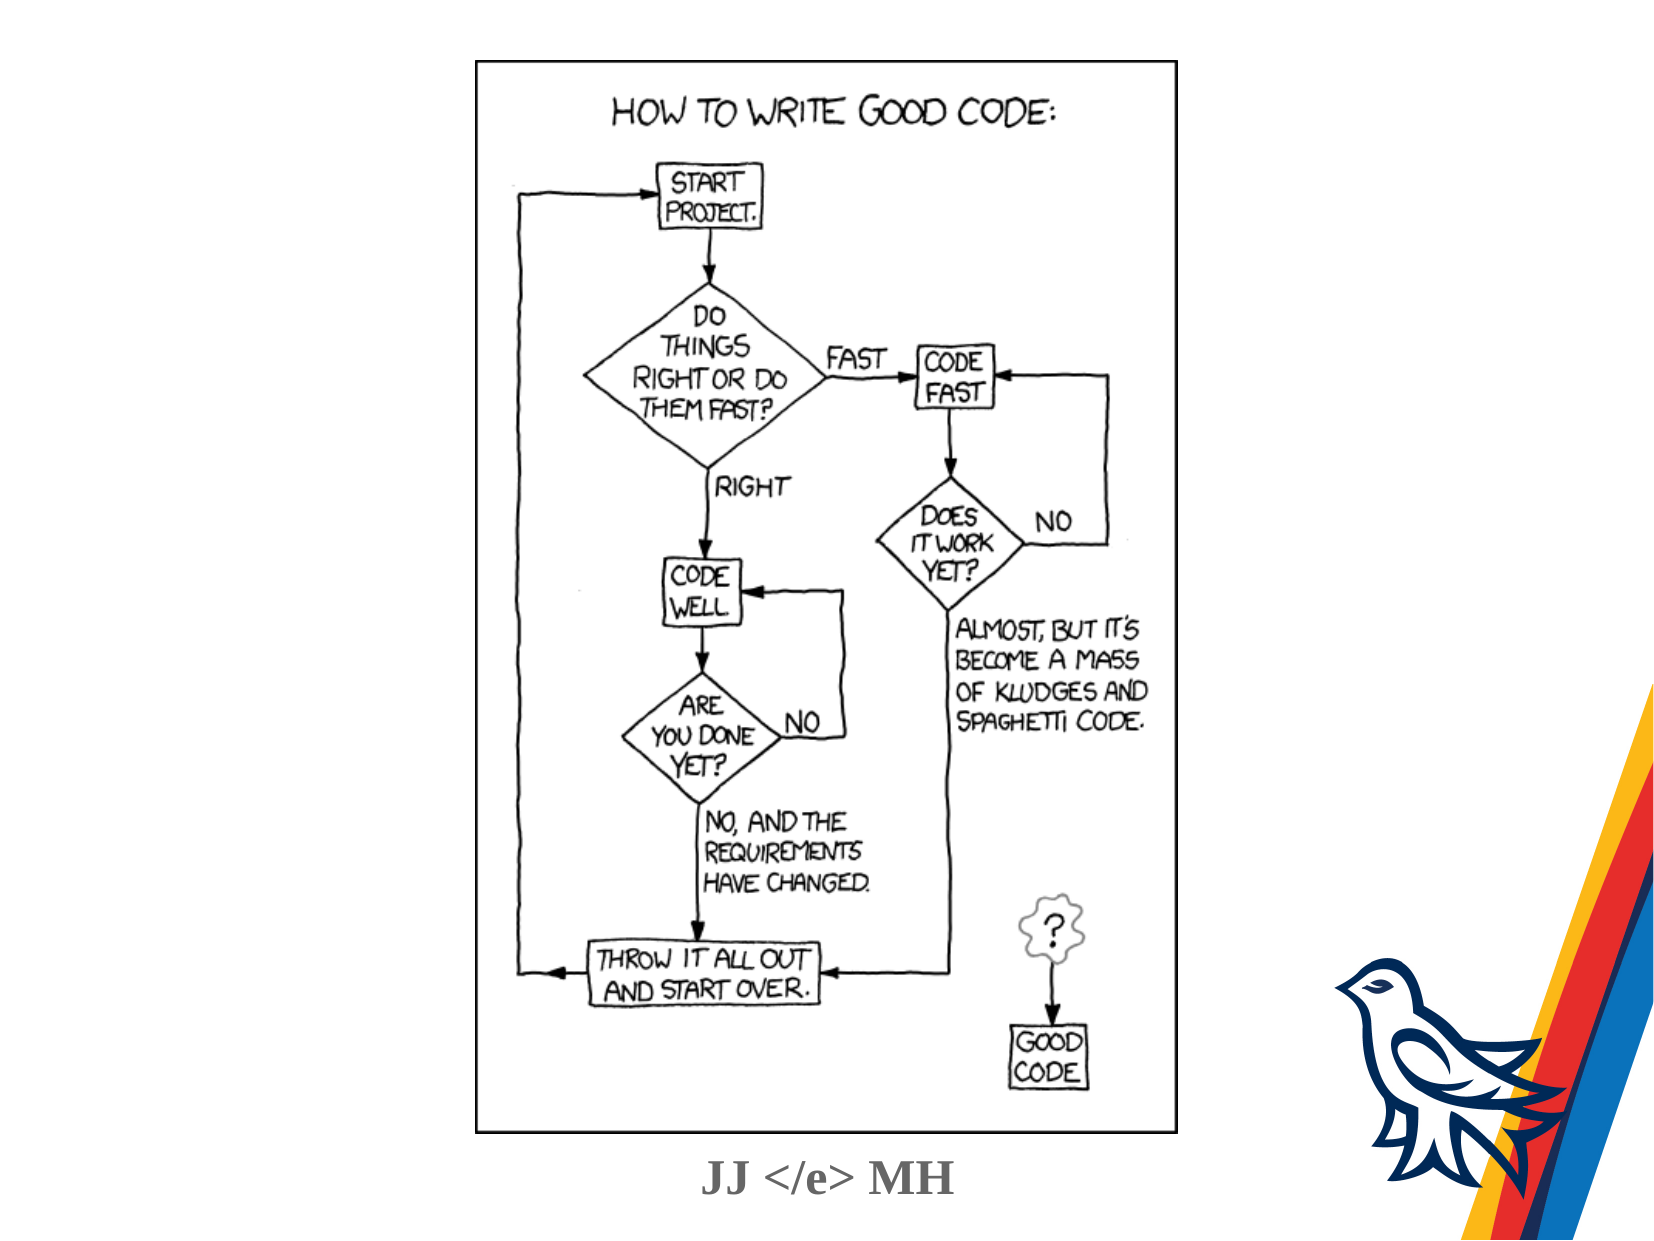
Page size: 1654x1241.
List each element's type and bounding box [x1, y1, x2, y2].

picture [475, 60, 1178, 1134]
picture [1324, 684, 1654, 1240]
